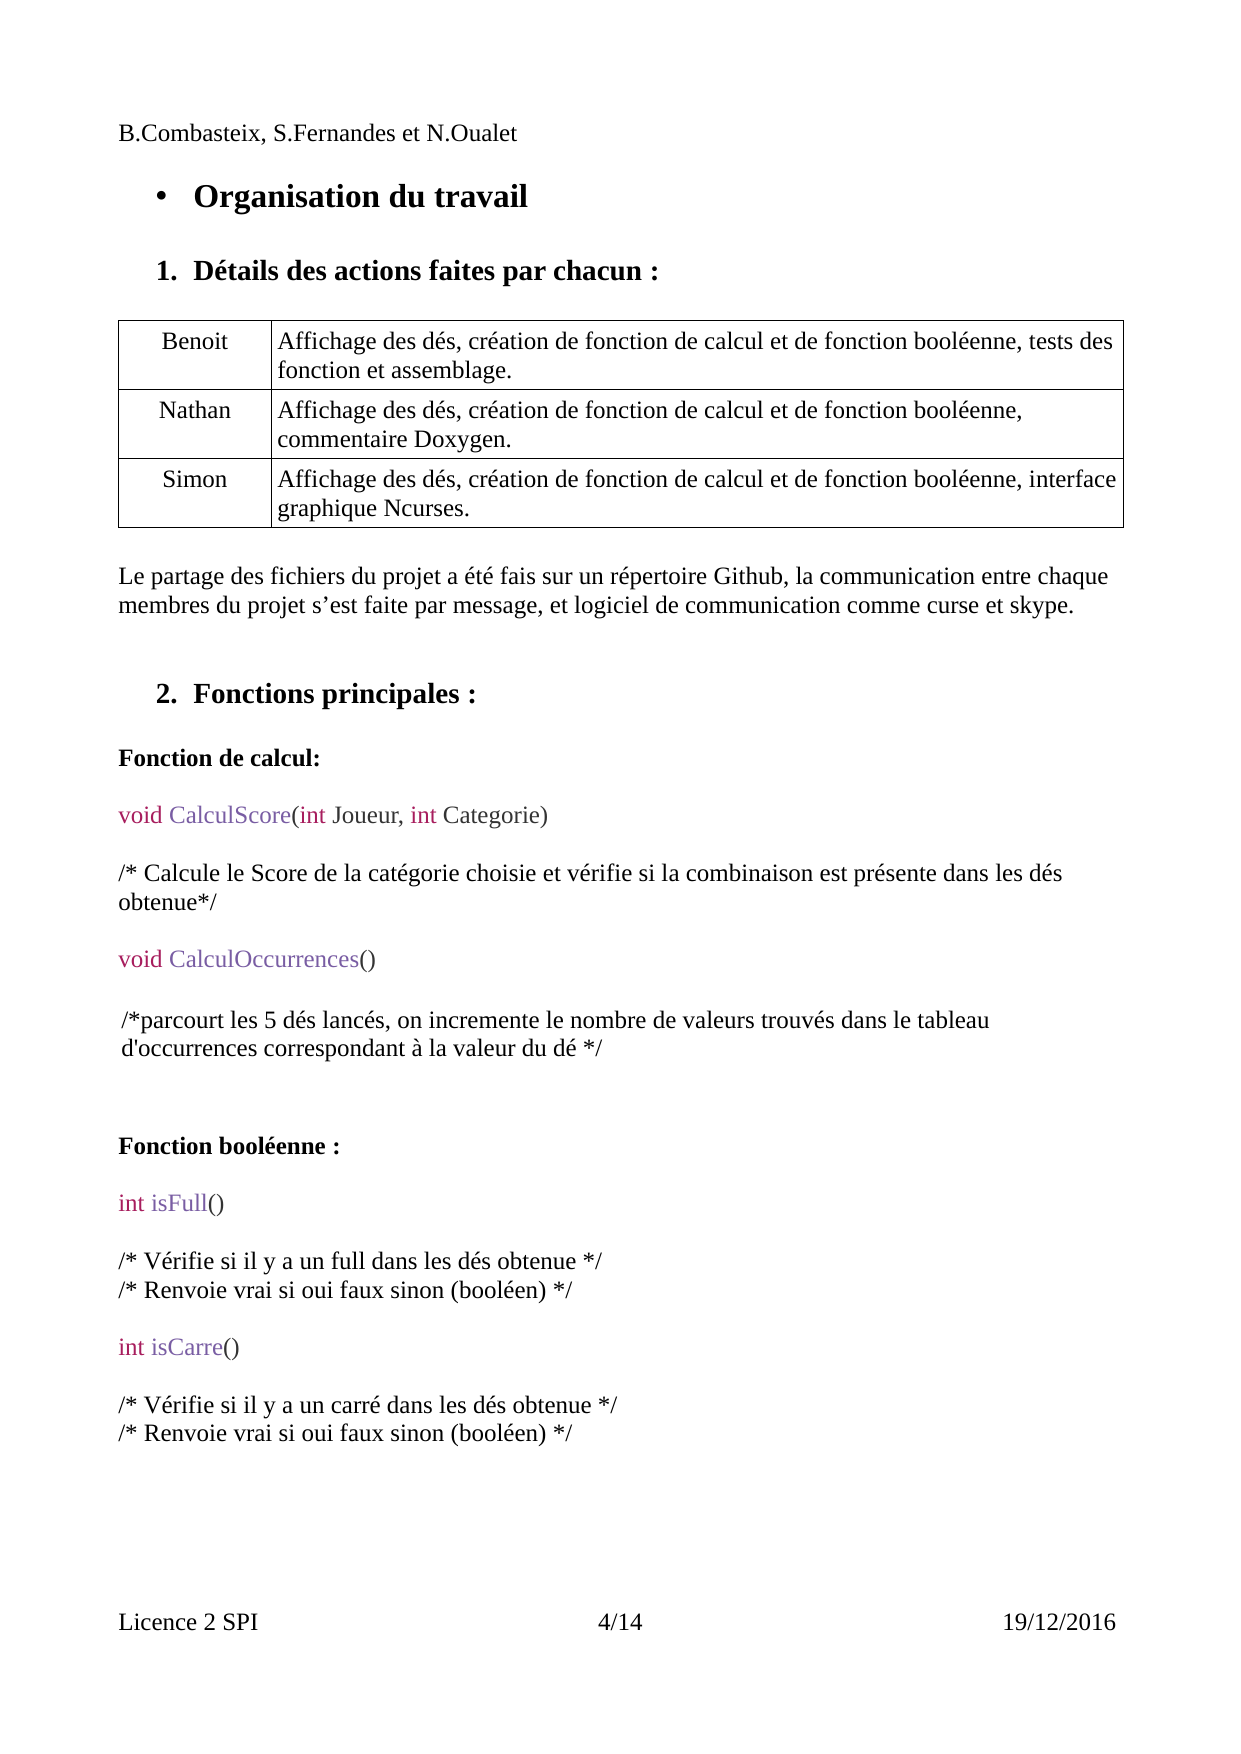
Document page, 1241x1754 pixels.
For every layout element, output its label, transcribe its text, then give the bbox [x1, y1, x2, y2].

text int isCarre() [118, 1332, 1122, 1361]
text /* Vérifie si il y a un carré dans les dés obtenue */ [118, 1390, 1122, 1418]
text Fonction de calcul: [118, 743, 1122, 772]
text /* Calcule le Score de la catégorie choisie et vérifie si la combinaison est présente dans les dés obtenue*/ [118, 858, 1122, 916]
table_header /*parcourt les 5 dés lancés, on incremente le nombre de valeurs trouvés dans le tableau d'occurrences correspondant à la valeur du dé */ [118, 1002, 1115, 1065]
table_header [1115, 1002, 1123, 1065]
text int isFull() [118, 1188, 1122, 1217]
text /* Renvoie vrai si oui faux sinon (booléen) */ [118, 1418, 1122, 1447]
text /* Vérifie si il y a un full dans les dés obtenue */ [118, 1246, 1122, 1275]
list Organisation du travail [156, 176, 1122, 215]
text void CalculOccurrences() [118, 944, 1122, 973]
table_cell Affichage des dés, création de fonction de calcul et de fonction booléenne, interface graphique Ncurses. [272, 459, 1123, 527]
table_cell [118, 1065, 1115, 1102]
table_cell Simon [119, 459, 271, 527]
table_cell Nathan [119, 390, 271, 458]
text void CalculScore(int Joueur, int Categorie) [118, 801, 1122, 829]
text Le partage des fichiers du projet a été fais sur un répertoire Github, la communication entre chaque membres du projet s’est faite par message, et logiciel de communication comme curse et skype. [118, 561, 1122, 618]
table_header Benoit [119, 321, 271, 389]
table_cell Affichage des dés, création de fonction de calcul et de fonction booléenne, commentaire Doxygen. [272, 390, 1123, 458]
text /* Renvoie vrai si oui faux sinon (booléen) */ [118, 1275, 1122, 1303]
list Détails des actions faites par chacun : [156, 253, 1122, 287]
list Fonctions principales : [156, 676, 1122, 709]
table_cell [1115, 1065, 1123, 1102]
text Fonction booléenne : [118, 1131, 1122, 1160]
table_header Affichage des dés, création de fonction de calcul et de fonction booléenne, tests des fonction et assemblage. [272, 321, 1123, 389]
